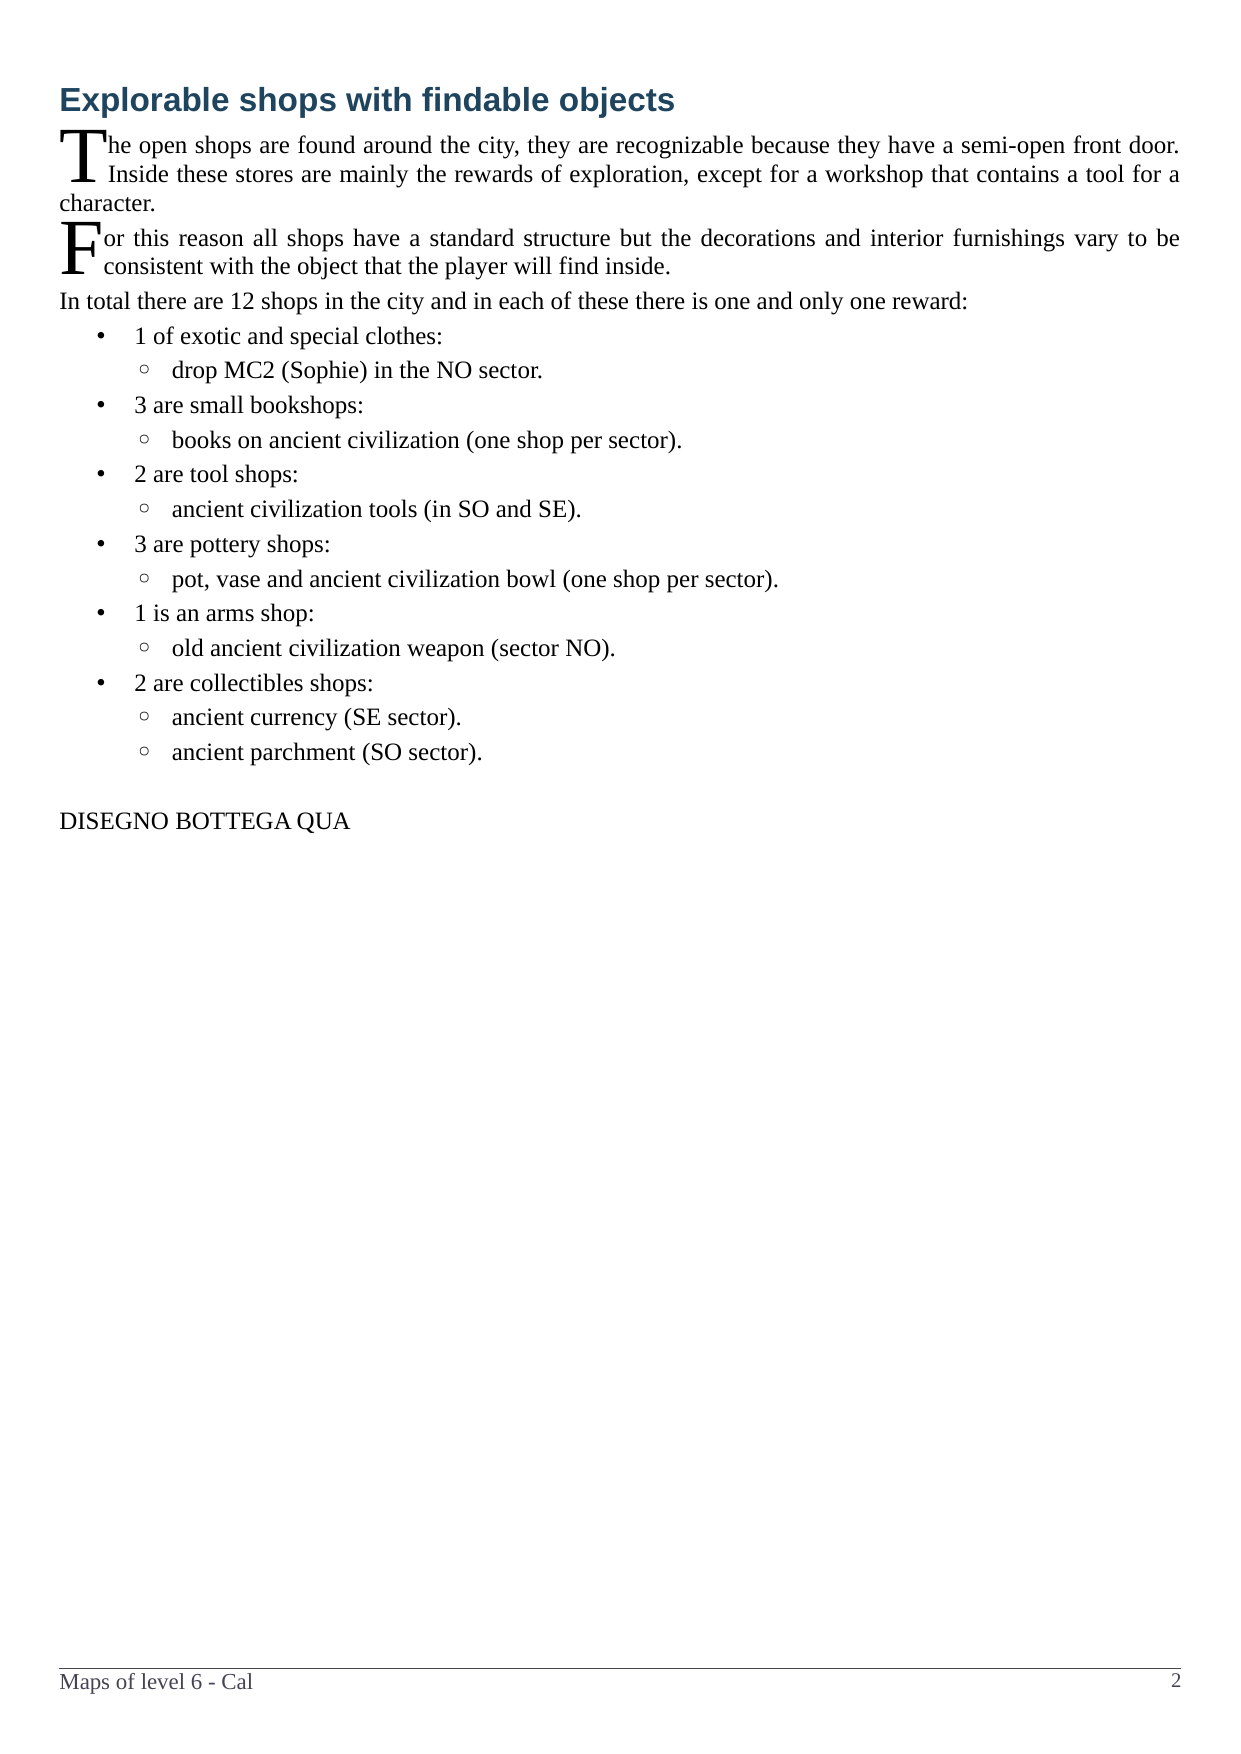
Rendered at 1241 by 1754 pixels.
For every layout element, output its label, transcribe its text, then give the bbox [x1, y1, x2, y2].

text DISEGNO BOTTEGA QUA [59, 806, 1181, 835]
list 1 of exotic and special clothes: [97, 321, 1181, 349]
list 1 is an arms shop: [97, 598, 1181, 627]
list drop MC2 (Sophie) in the NO sector. [134, 356, 1181, 384]
list ancient parchment (SO sector). [134, 737, 1181, 766]
list old ancient civilization weapon (sector NO). [134, 633, 1181, 662]
list 3 are small bookshops: [97, 390, 1181, 419]
text In total there are 12 shops in the city and in each of these there is one and only one reward: [59, 286, 1181, 315]
list 3 are pottery shops: [97, 529, 1181, 558]
subtitle Explorable shops with findable objects [59, 80, 1181, 118]
list ancient civilization tools (in SO and SE). [134, 494, 1181, 523]
text The open shops are found around the city, they are recognizable because they have a semi-open front door. Inside these stores are mainly the rewards of exploration, except for a workshop that contains a tool for a character. [59, 131, 1181, 217]
list 2 are tool shops: [97, 459, 1181, 488]
text For this reason all shops have a standard structure but the decorations and interior furnishings vary to be consistent with the object that the player will find inside. [59, 223, 1181, 280]
list ancient currency (SE sector). [134, 702, 1181, 731]
list books on ancient civilization (one shop per sector). [134, 425, 1181, 454]
list pot, vase and ancient civilization bowl (one shop per sector). [134, 564, 1181, 592]
list 2 are collectibles shops: [97, 668, 1181, 696]
